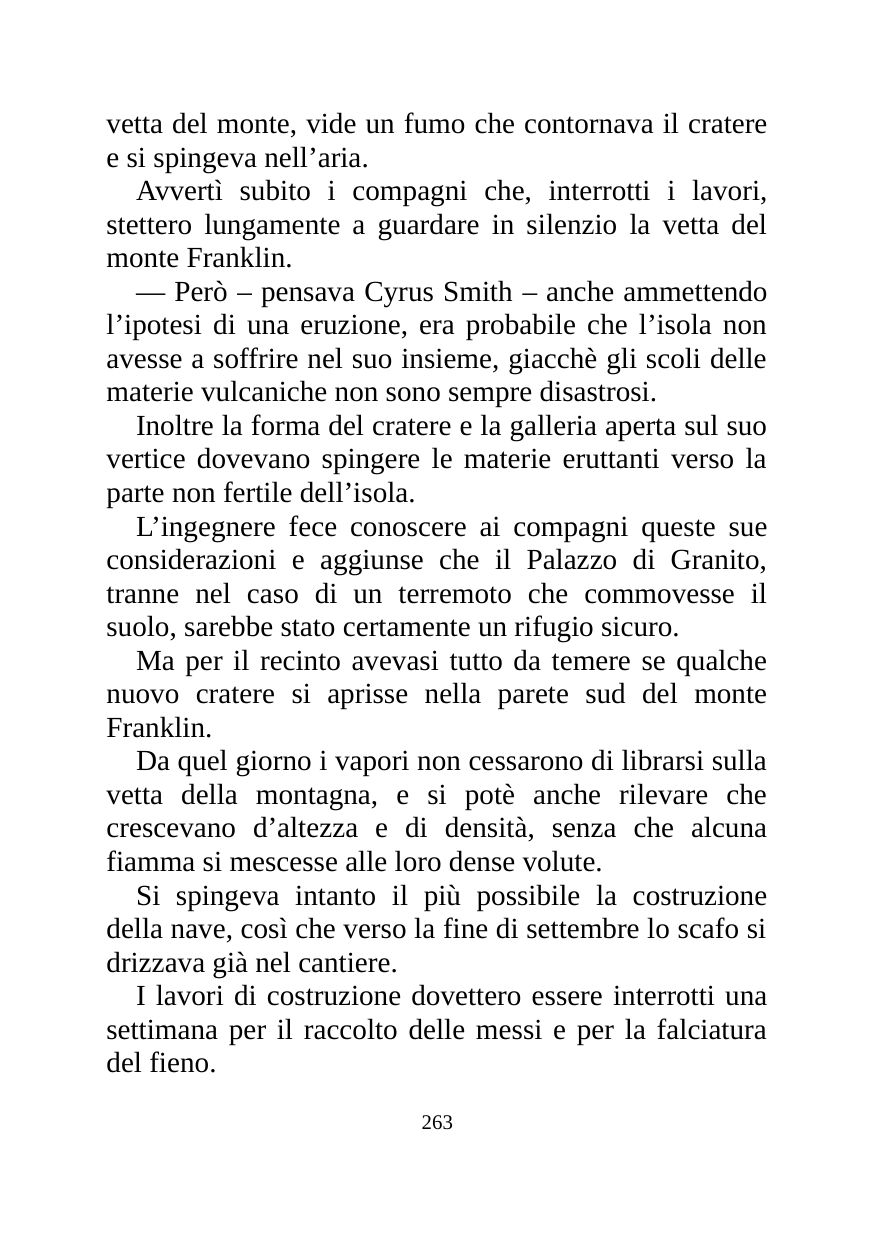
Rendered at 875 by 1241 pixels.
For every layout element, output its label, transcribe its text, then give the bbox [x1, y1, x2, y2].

text I lavori di costruzione dovettero essere interrotti una settimana per il raccolto delle messi e per la falciatura del fieno. [106, 978, 768, 1079]
text Ma per il recinto avevasi tutto da temere se qualche nuovo cratere si aprisse nella parete sud del monte Franklin. [106, 643, 768, 743]
text Si spingeva intanto il più possibile la costruzione della nave, così che verso la fine di settembre lo scafo si drizzava già nel cantiere. [106, 878, 768, 978]
text L’ingegnere fece conoscere ai compagni queste sue considerazioni e aggiunse che il Palazzo di Granito, tranne nel caso di un terremoto che commovesse il suolo, sarebbe stato certamente un rifugio sicuro. [106, 509, 768, 643]
text — Però – pensava Cyrus Smith – anche ammettendo l’ipotesi di una eruzione, era probabile che l’isola non avesse a soffrire nel suo insieme, giacchè gli scoli delle materie vulcaniche non sono sempre disastrosi. [106, 274, 768, 408]
text vetta del monte, vide un fumo che contornava il cratere e si spingeva nell’aria. [106, 106, 768, 173]
text Da quel giorno i vapori non cessarono di librarsi sulla vetta della montagna, e si potè anche rilevare che crescevano d’altezza e di densità, senza che alcuna fiamma si mescesse alle loro dense volute. [106, 743, 768, 878]
text Inoltre la forma del cratere e la galleria aperta sul suo vertice dovevano spingere le materie eruttanti verso la parte non fertile dell’isola. [106, 408, 768, 509]
text Avvertì subito i compagni che, interrotti i lavori, stettero lungamente a guardare in silenzio la vetta del monte Franklin. [106, 173, 768, 274]
